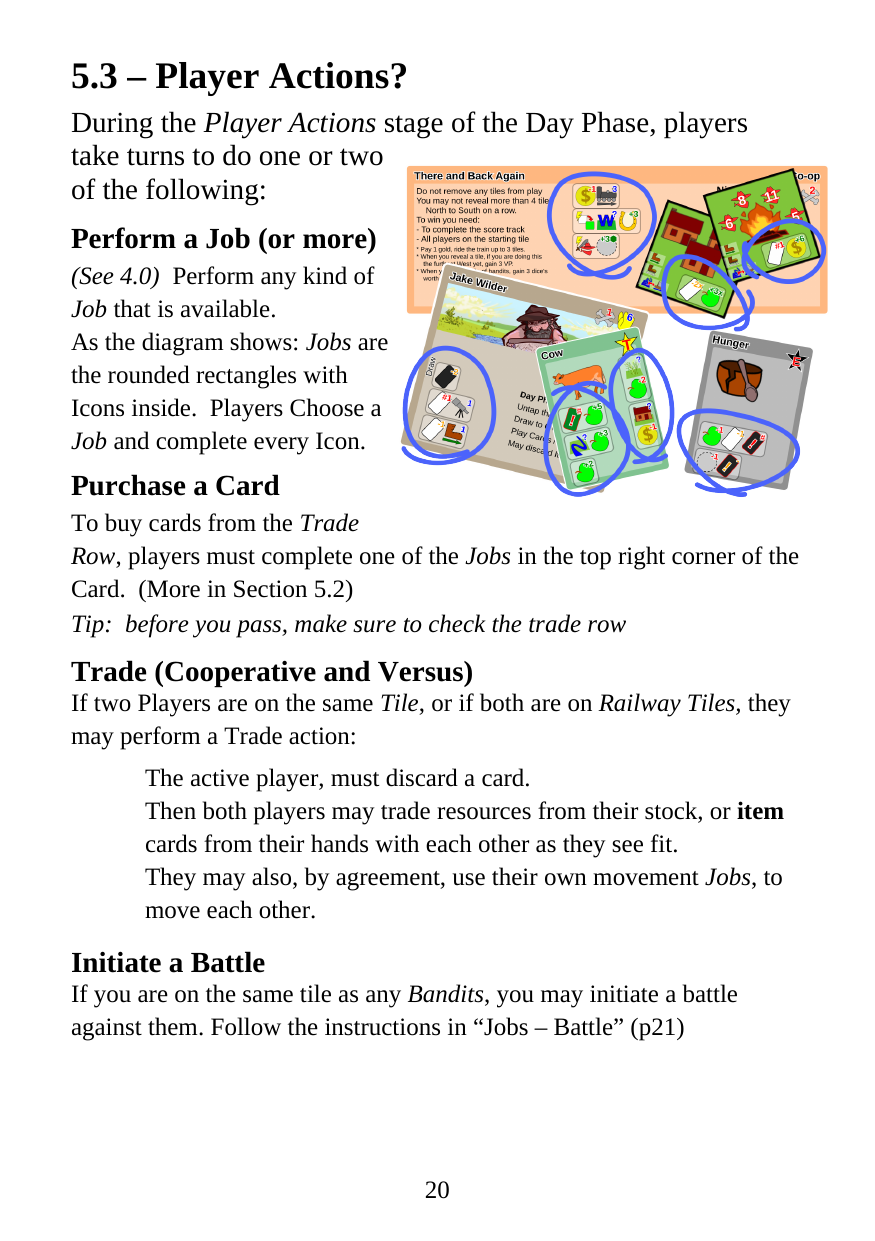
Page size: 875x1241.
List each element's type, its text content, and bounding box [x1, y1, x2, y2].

text (See 4.0) Perform any kind of Job that is available. [71, 261, 396, 323]
text To buy cards from the Trade Row, players must complete one of the Jobs in the top right corner of the Card. (More in Section 5.2) [71, 508, 803, 602]
subtitle 5.3 – Player Actions? [71, 53, 803, 96]
subtitle Initiate a Battle [71, 945, 803, 979]
subtitle During the Player Actions stage of the Day Phase, players take turns to do one or two of the following: [71, 105, 803, 206]
text If you are on the same tile as any Bandits, you may initiate a battle against them. Follow the instructions in “Jobs – Battle” (p21) [71, 979, 803, 1041]
text As the diagram shows: Jobs are the rounded rectangles with Icons inside. Players Choose a Job and complete every Icon. [71, 327, 396, 455]
subtitle Perform a Job (or more) [71, 221, 396, 254]
text If two Players are on the same Tile, or if both are on Railway Tiles, they may perform a Trade action: [71, 688, 803, 750]
text Tip: before you pass, make sure to check the trade row [71, 609, 803, 638]
picture [396, 146, 840, 509]
subtitle Trade (Cooperative and Versus) [71, 654, 803, 687]
subtitle Purchase a Card [71, 468, 396, 501]
text The active player, must discard a card. Then both players may trade resources from their stock, or item cards from their hands with each other as they see fit. They may also, by agreement, use their own movement Jobs, to move each other. [145, 763, 803, 923]
